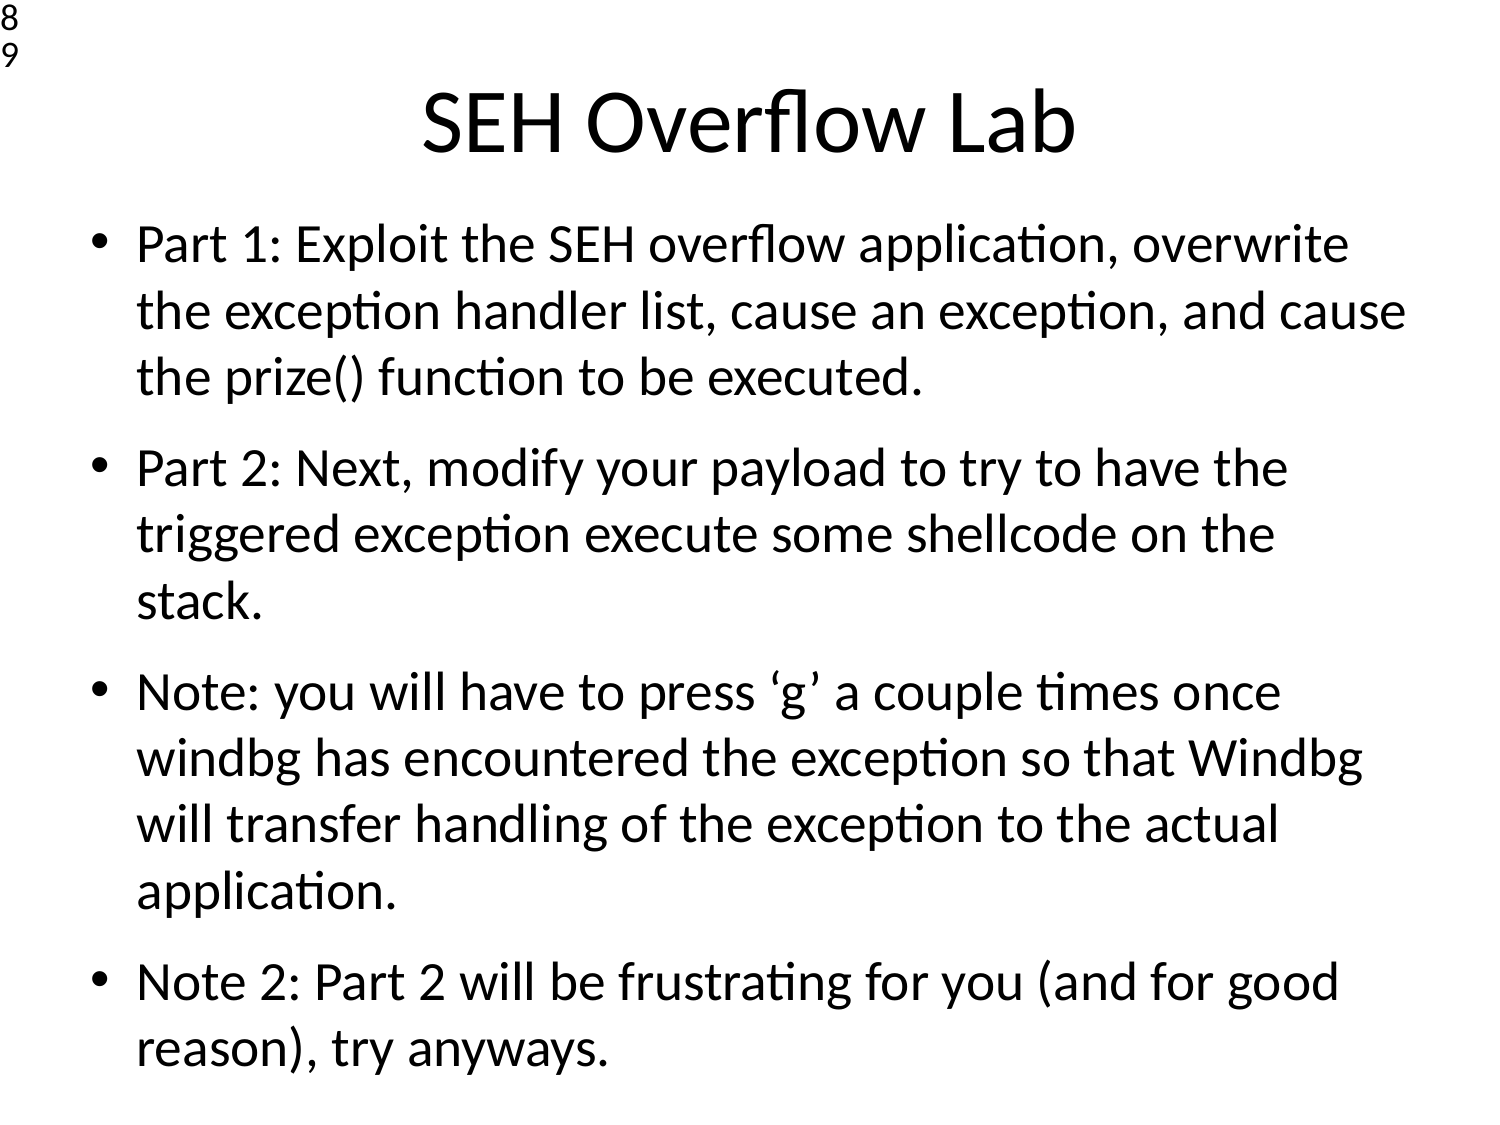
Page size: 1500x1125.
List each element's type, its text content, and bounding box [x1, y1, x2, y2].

list Part 1: Exploit the SEH overflow application, overwrite the exception handler list, cause an exception, and cause the prize() function to be executed. Part 2: Next, modify your payload to try to have the triggered exception execute some shellcode on the stack. Note: you will have to press ‘g’ a couple times once windbg has encountered the exception so that Windbg will transfer handling of the exception to the actual application. Note 2: Part 2 will be frustrating for you (and for good reason), try anyways. [75, 200, 1425, 1100]
title SEH Overflow Lab [75, 45, 1425, 188]
